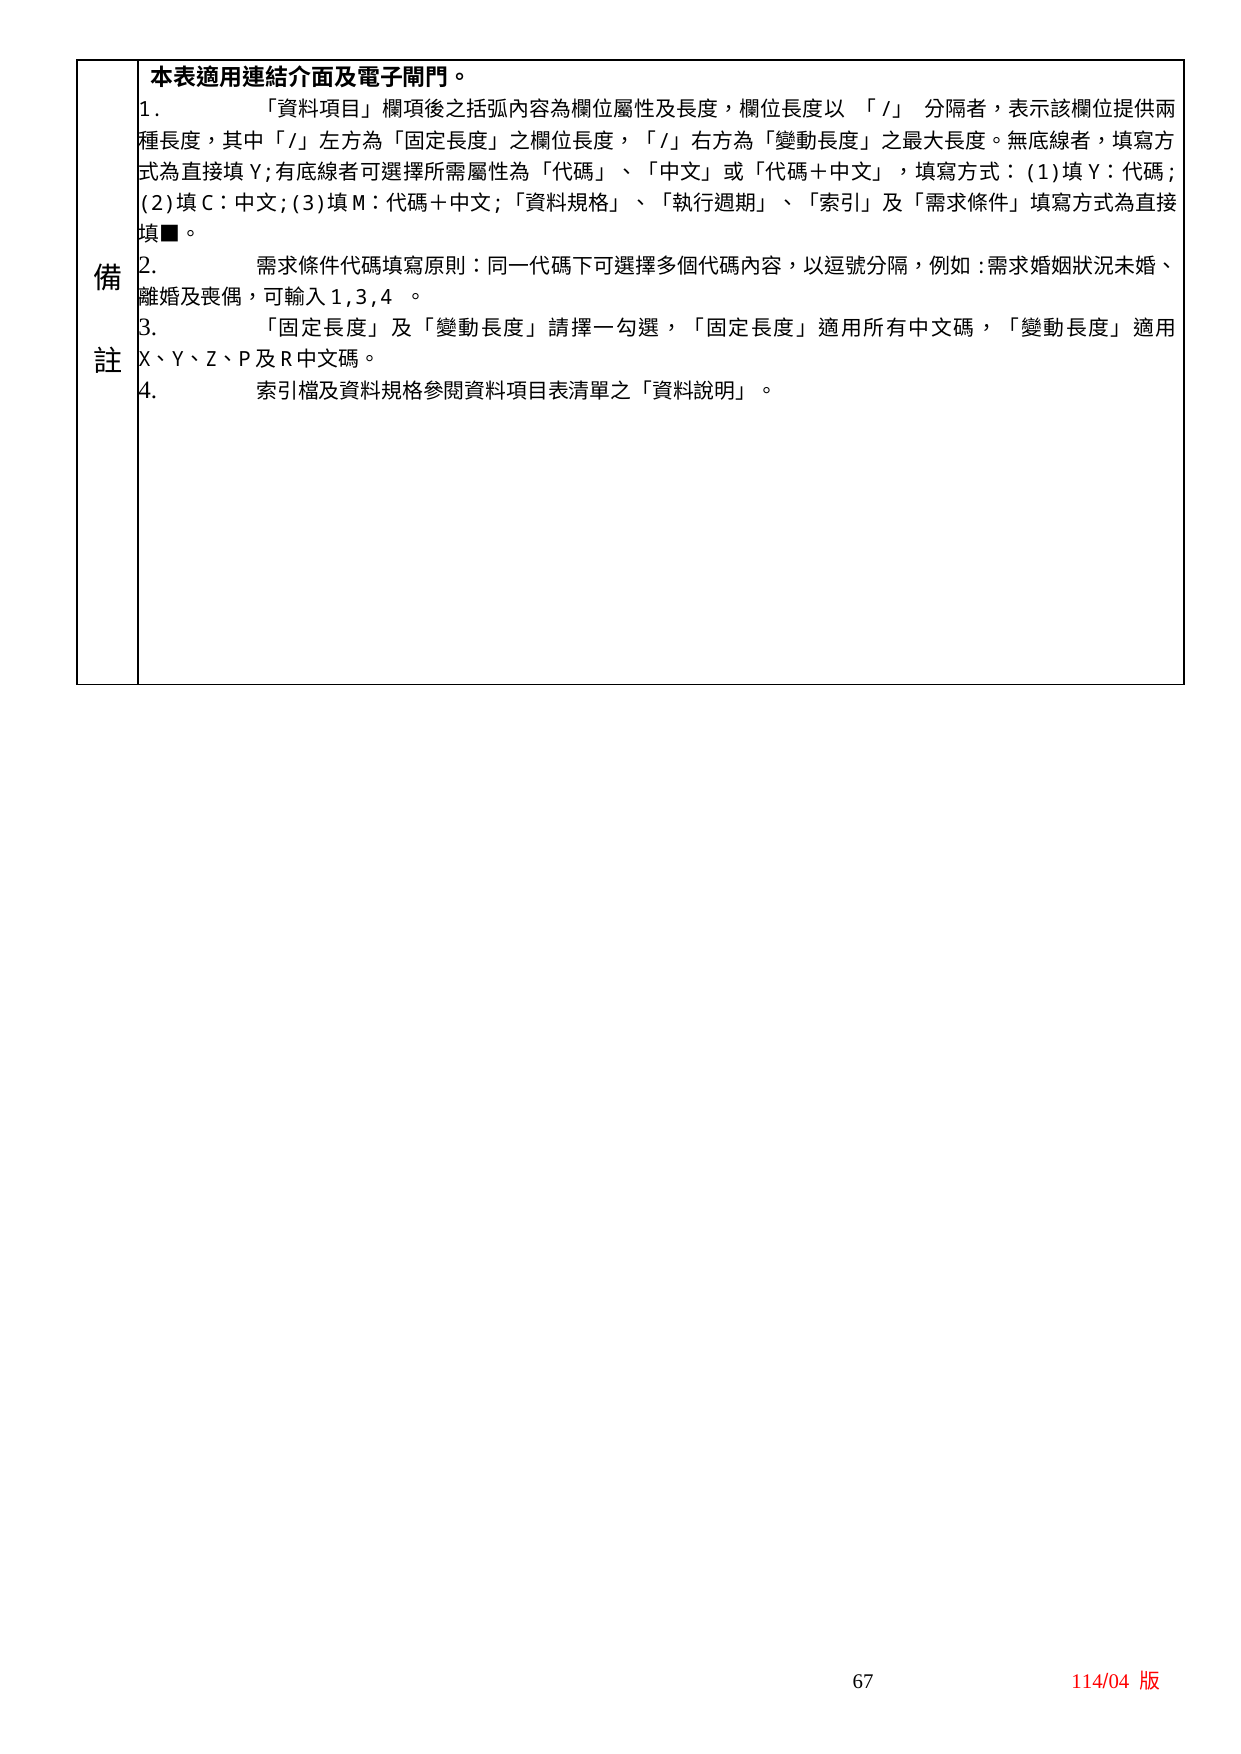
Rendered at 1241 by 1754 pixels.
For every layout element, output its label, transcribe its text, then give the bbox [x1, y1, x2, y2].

table_cell 備註 [78, 61, 137, 683]
table_cell 本表適用連結介面及電子閘門。 「資料項目」欄項後之括弧內容為欄位屬性及長度，欄位長度以 「/」 分隔者，表示該欄位提供兩種長度，其中「/」左方為「固定長度」之欄位長度，「/」右方為「變動長度」之最大長度。無底線者，填寫方式為直接填Y;有底線者可選擇所需屬性為「代碼」、「中文」或「代碼＋中文」，填寫方式：(1)填Y：代碼;(2)填C：中文;(3)填M：代碼＋中文;「資料規格」、「執行週期」、「索引」及「需求條件」填寫方式為直接填■。 需求條件代碼填寫原則：同一代碼下可選擇多個代碼內容，以逗號分隔，例如:需求婚姻狀況未婚、離婚及喪偶，可輸入1,3,4 。 「固定長度」及「變動長度」請擇一勾選，「固定長度」適用所有中文碼，「變動長度」適用X、Y、Z、P及R中文碼。 索引檔及資料規格參閱資料項目表清單之「資料說明」。 [139, 61, 1183, 683]
table_cell [1185, 59, 1191, 683]
